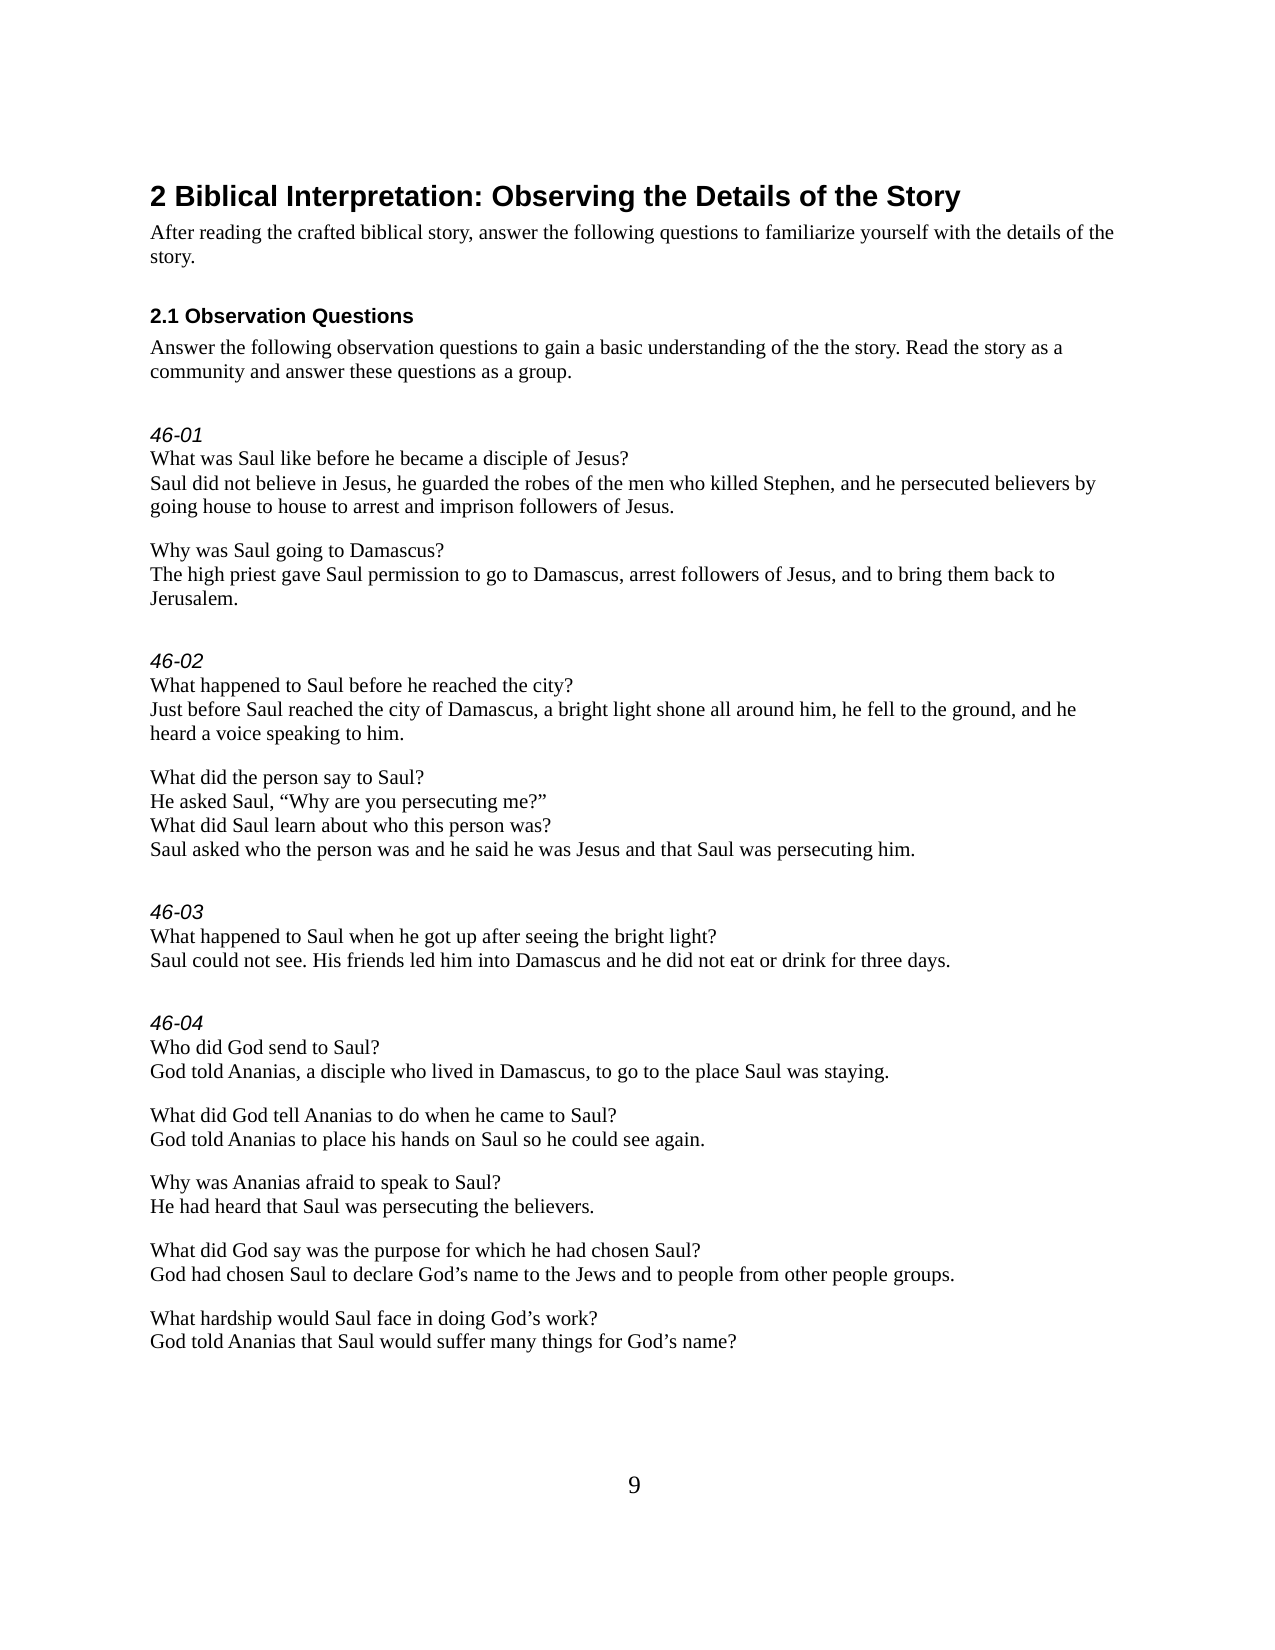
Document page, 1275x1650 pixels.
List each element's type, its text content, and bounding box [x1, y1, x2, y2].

text What did God say was the purpose for which he had chosen Saul? God had chosen Saul to declare God’s name to the Jews and to people from other people groups. [150, 1238, 1125, 1286]
text Why was Ananias afraid to speak to Saul? He had heard that Saul was persecuting the believers. [150, 1170, 1125, 1218]
text What did the person say to Saul? He asked Saul, “Why are you persecuting me?” What did Saul learn about who this person was? Saul asked who the person was and he said he was Jesus and that Saul was persecuting him. [150, 765, 1125, 861]
text What happened to Saul when he got up after seeing the bright light? Saul could not see. His friends led him into Damascus and he did not eat or drink for three days. [150, 924, 1125, 972]
text After reading the crafted biblical story, answer the following questions to familiarize yourself with the details of the story. [150, 220, 1125, 268]
subtitle 46-02 [150, 649, 1125, 673]
text Why was Saul going to Damascus? The high priest gave Saul permission to go to Damascus, arrest followers of Jesus, and to bring them back to Jerusalem. [150, 538, 1125, 610]
text Who did God send to Saul? God told Ananias, a disciple who lived in Damascus, to go to the place Saul was staying. [150, 1035, 1125, 1083]
text What was Saul like before he became a disciple of Jesus? Saul did not believe in Jesus, he guarded the robes of the men who killed Stephen, and he persecuted believers by going house to house to arrest and imprison followers of Jesus. [150, 446, 1125, 518]
subtitle 46-03 [150, 900, 1125, 924]
subtitle 2 Biblical Interpretation: Observing the Details of the Story [150, 179, 1125, 212]
text What did God tell Ananias to do when he came to Saul? God told Ananias to place his hands on Saul so he could see again. [150, 1103, 1125, 1151]
text What happened to Saul before he reached the city? Just before Saul reached the city of Damascus, a bright light shone all around him, he fell to the ground, and he heard a voice speaking to him. [150, 673, 1125, 745]
text Answer the following observation questions to gain a basic understanding of the the story. Read the story as a community and answer these questions as a group. [150, 335, 1125, 383]
text What hardship would Saul face in doing God’s work? God told Ananias that Saul would suffer many things for God’s name? [150, 1305, 1125, 1353]
subtitle 46-04 [150, 1011, 1125, 1035]
subtitle 46-01 [150, 422, 1125, 446]
subtitle 2.1 Observation Questions [150, 304, 1125, 328]
